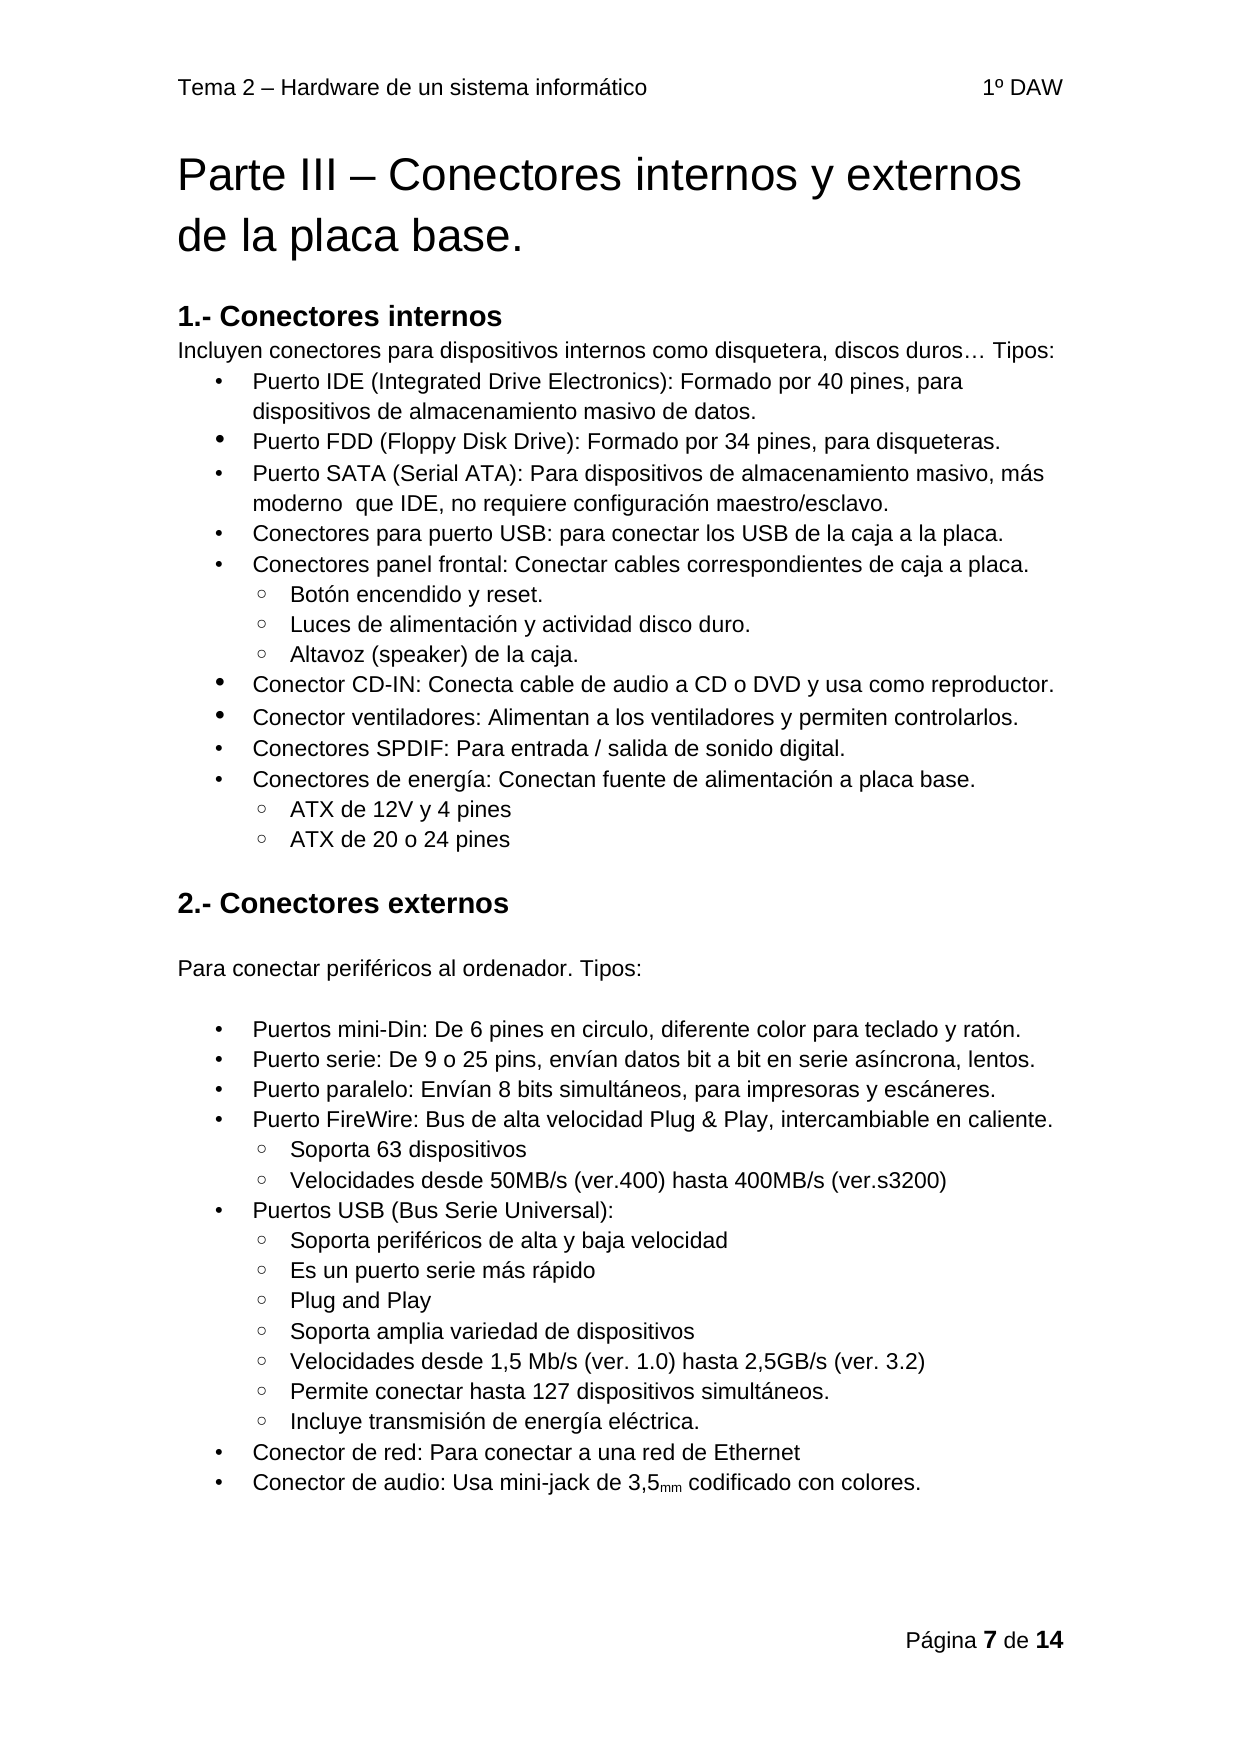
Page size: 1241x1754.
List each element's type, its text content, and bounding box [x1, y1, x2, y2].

list ATX de 12V y 4 pines [252, 796, 1063, 822]
list Conector de red: Para conectar a una red de Ethernet [215, 1438, 1063, 1465]
list Conector ventiladores: Alimentan a los ventiladores y permiten controlarlos. [215, 703, 1063, 731]
list Botón encendido y reset. [252, 581, 1063, 607]
list Conector CD-IN: Conecta cable de audio a CD o DVD y usa como reproductor. [215, 671, 1063, 699]
list Conector de audio: Usa mini-jack de 3,5mm codificado con colores. [215, 1469, 1063, 1495]
list 1.- Conectores internos [177, 299, 1063, 332]
list Soporta amplia variedad de dispositivos [252, 1318, 1063, 1344]
list Velocidades desde 1,5 Mb/s (ver. 1.0) hasta 2,5GB/s (ver. 3.2) [252, 1348, 1063, 1374]
list Puertos mini-Din: De 6 pines en circulo, diferente color para teclado y ratón. [215, 1016, 1063, 1042]
list Incluye transmisión de energía eléctrica. [252, 1408, 1063, 1435]
list Puerto FDD (Floppy Disk Drive): Formado por 34 pines, para disqueteras. [215, 428, 1063, 456]
list Conectores de energía: Conectan fuente de alimentación a placa base. [215, 766, 1063, 792]
list Incluyen conectores para dispositivos internos como disquetera, discos duros… Tipos: [177, 337, 1063, 364]
list Puertos USB (Bus Serie Universal): [215, 1197, 1063, 1223]
list 2.- Conectores externos [177, 886, 1063, 920]
list Soporta 63 dispositivos [252, 1136, 1063, 1163]
list Conectores SPDIF: Para entrada / salida de sonido digital. [215, 735, 1063, 762]
list Puerto FireWire: Bus de alta velocidad Plug & Play, intercambiable en caliente. [215, 1106, 1063, 1133]
list Conectores para puerto USB: para conectar los USB de la caja a la placa. [215, 520, 1063, 547]
list Es un puerto serie más rápido [252, 1257, 1063, 1284]
list Soporta periféricos de alta y baja velocidad [252, 1227, 1063, 1253]
list Altavoz (speaker) de la caja. [252, 641, 1063, 668]
list Permite conectar hasta 127 dispositivos simultáneos. [252, 1378, 1063, 1404]
list Parte III – Conectores internos y externos de la placa base. [177, 148, 1063, 261]
list Velocidades desde 50MB/s (ver.400) hasta 400MB/s (ver.s3200) [252, 1167, 1063, 1193]
list Puerto serie: De 9 o 25 pins, envían datos bit a bit en serie asíncrona, lentos. [215, 1046, 1063, 1072]
list ATX de 20 o 24 pines [252, 826, 1063, 852]
list Para conectar periféricos al ordenador. Tipos: [177, 955, 1063, 982]
list Puerto paralelo: Envían 8 bits simultáneos, para impresoras y escáneres. [215, 1076, 1063, 1102]
list Puerto IDE (Integrated Drive Electronics): Formado por 40 pines, para dispositivos de almacenamiento masivo de datos. [215, 368, 1063, 424]
list Conectores panel frontal: Conectar cables correspondientes de caja a placa. [215, 551, 1063, 577]
list Plug and Play [252, 1287, 1063, 1314]
list Puerto SATA (Serial ATA): Para dispositivos de almacenamiento masivo, más moderno que IDE, no requiere configuración maestro/esclavo. [215, 460, 1063, 517]
list Luces de alimentación y actividad disco duro. [252, 611, 1063, 637]
